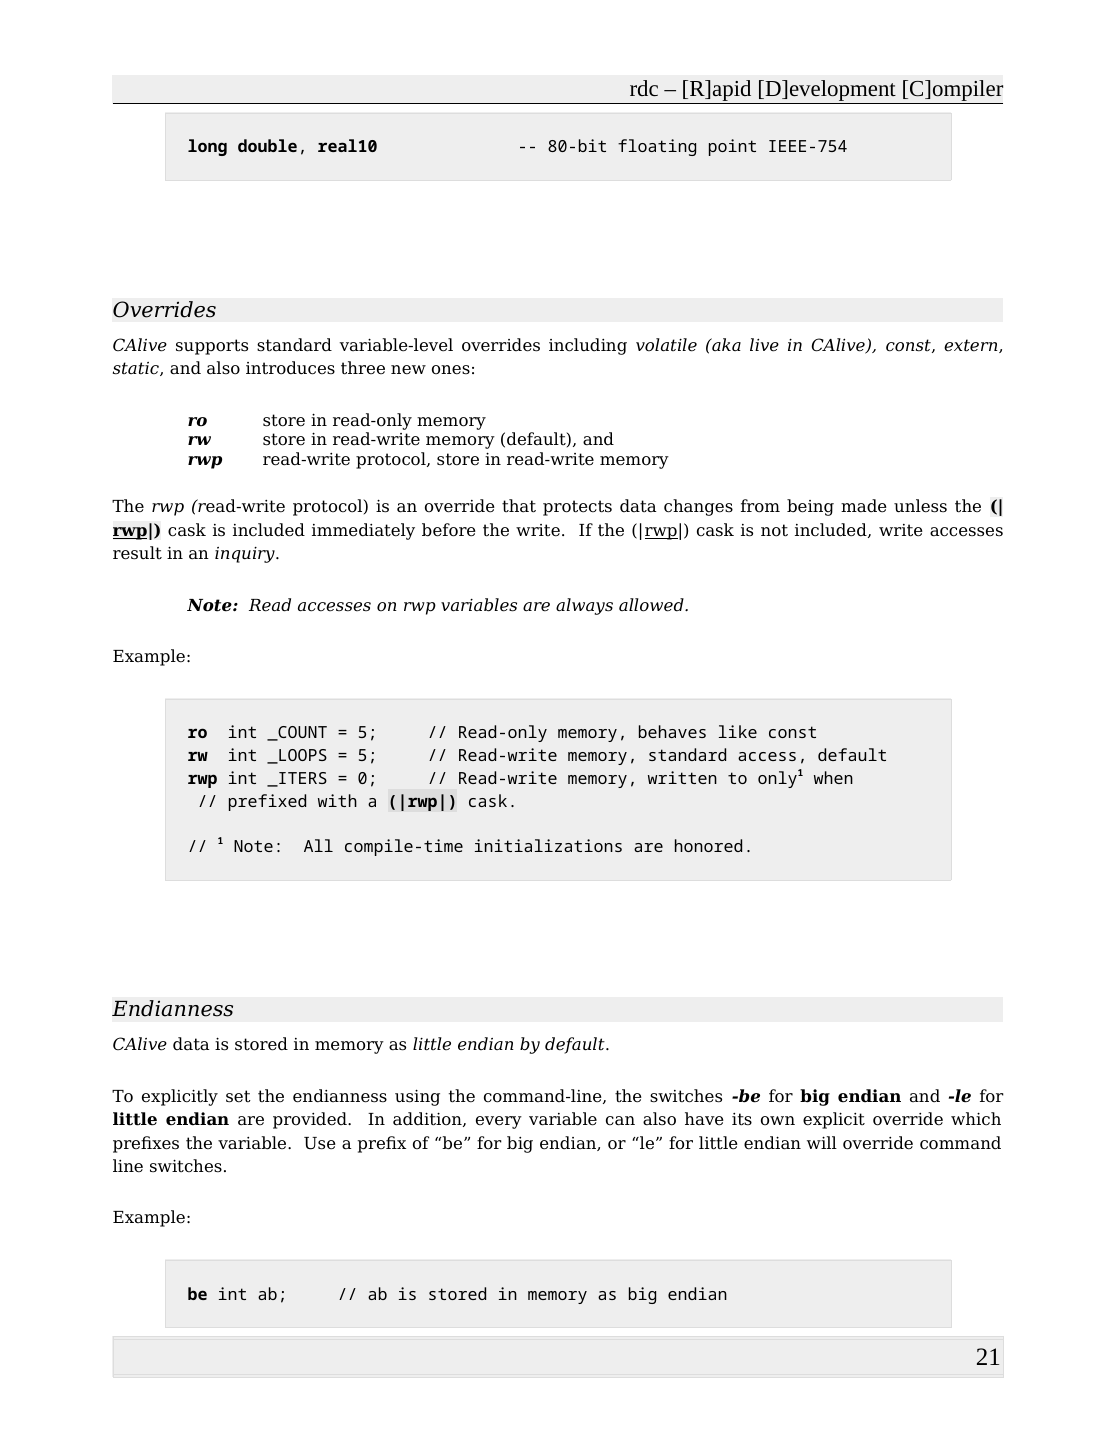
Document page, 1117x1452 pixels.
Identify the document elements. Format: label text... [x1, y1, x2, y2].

text be int ab; // ab is stored in memory as big endian [166, 1261, 951, 1327]
text ro store in read-only memory rw store in read-write memory (default), and rwp read-write protocol, store in read-write memory [112, 410, 1003, 469]
text To explicitly set the endianness using the command-line, the switches -be for big endian and -le for little endian are provided. In addition, every variable can also have its own explicit override which prefixes the variable. Use a prefix of “be” for big endian, or “le” for little endian will override command line switches. [112, 1087, 1003, 1176]
text CAlive data is stored in memory as little endian by default. [112, 1035, 1003, 1055]
text ro int _COUNT = 5; // Read-only memory, behaves like const rw int _LOOPS = 5; // Read-write memory, standard access, default rwp int _ITERS = 0; // Read-write memory, written to only1 when // prefixed with a (|rwp|) cask. // 1 Note: All compile-time initializations are honored. [166, 700, 951, 880]
text The rwp (read-write protocol) is an override that protects data changes from being made unless the (|rwp|) cask is included immediately before the write. If the (|rwp|) cask is not included, write accesses result in an inquiry. [112, 497, 1003, 563]
text Example: [112, 647, 1003, 666]
subtitle Overrides [112, 298, 1003, 322]
text long double, real10 -- 80-bit floating point IEEE-754 [166, 114, 951, 180]
text CAlive supports standard variable-level overrides including volatile (aka live in CAlive), const, extern, static, and also introduces three new ones: [112, 336, 1003, 378]
text Example: [112, 1208, 1003, 1227]
text Note: Read accesses on rwp variables are always allowed. [187, 596, 938, 615]
subtitle Endianness [112, 997, 1003, 1022]
